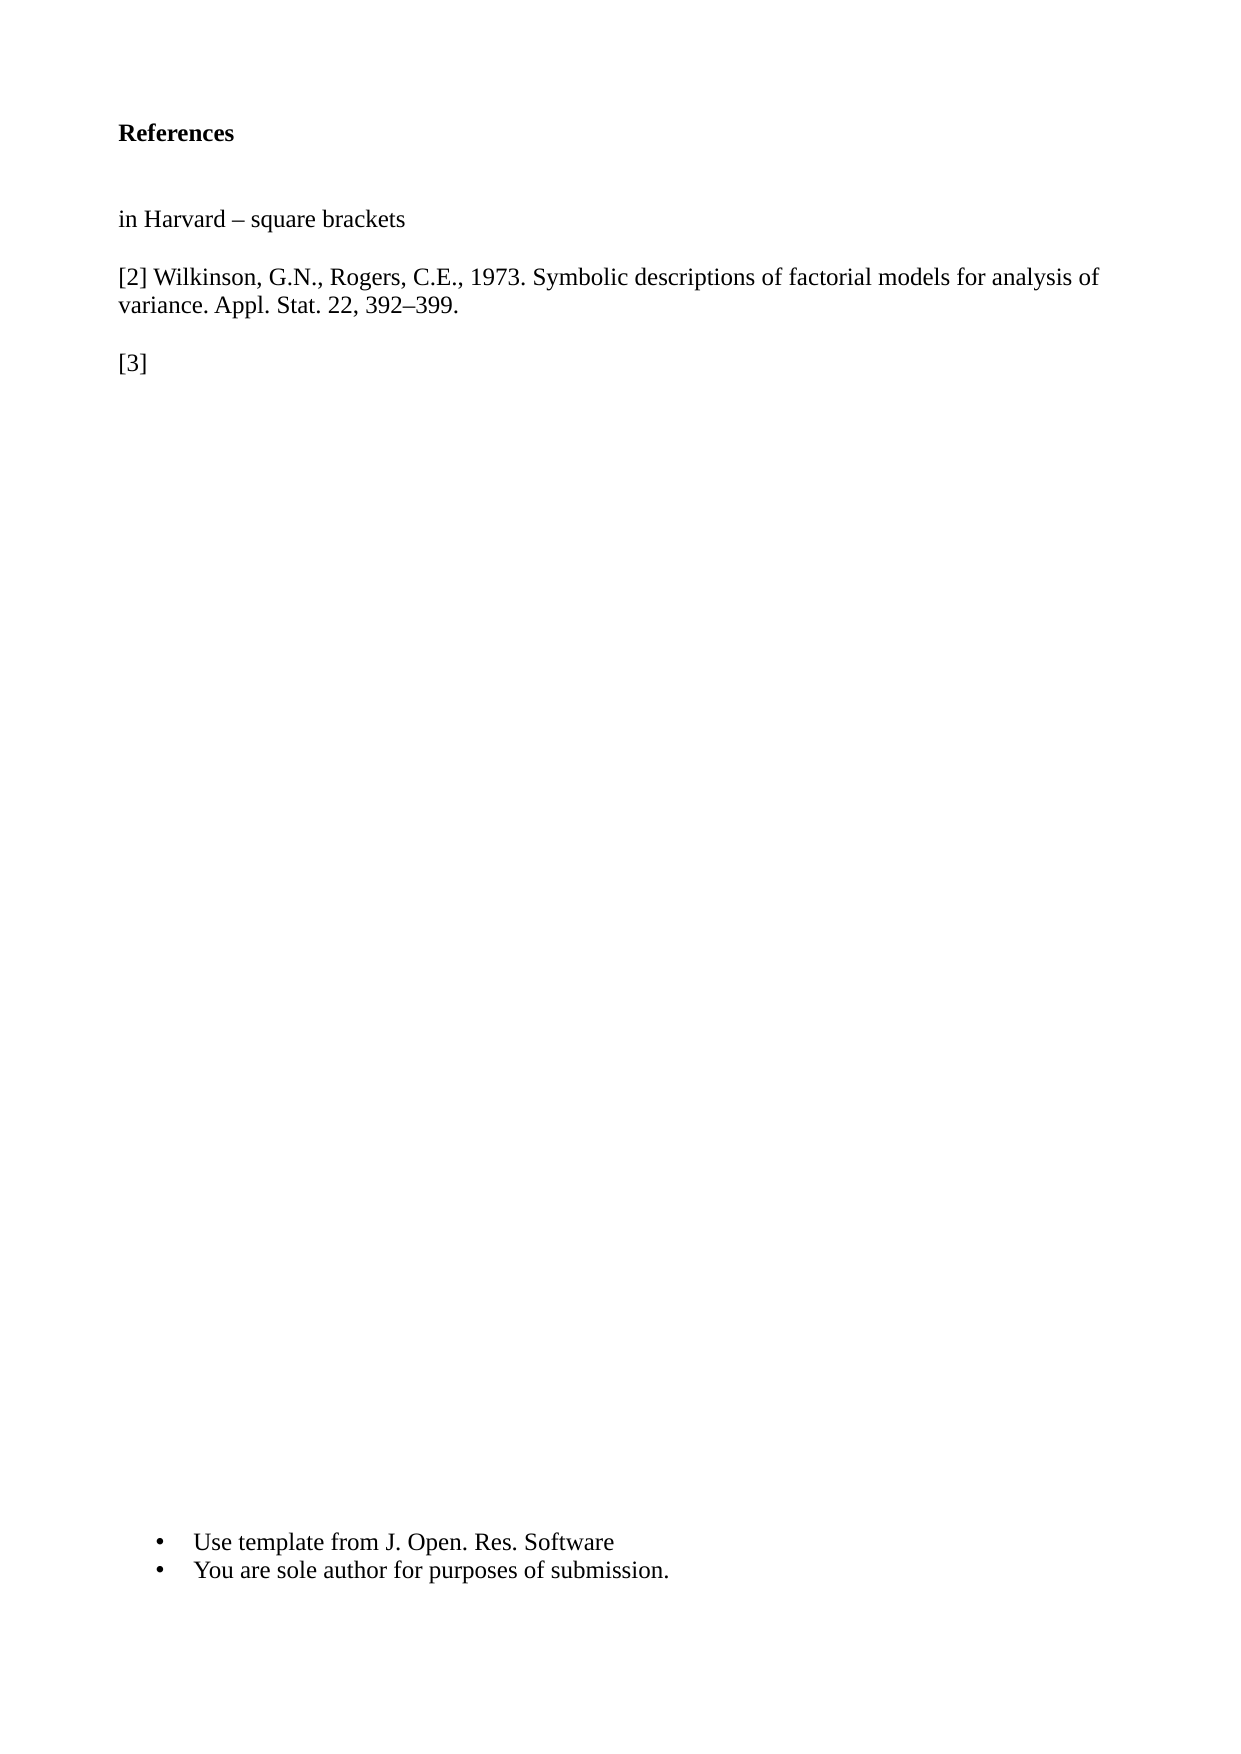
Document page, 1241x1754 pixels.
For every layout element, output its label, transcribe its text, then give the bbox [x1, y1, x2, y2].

text [3] [118, 348, 1122, 377]
text in Harvard – square brackets [118, 204, 1122, 233]
text References [118, 118, 1122, 147]
list You are sole author for purposes of submission. [156, 1556, 1122, 1584]
text [2] Wilkinson, G.N., Rogers, C.E., 1973. Symbolic descriptions of factorial models for analysis of variance. Appl. Stat. 22, 392–399. [118, 262, 1122, 319]
list Use template from J. Open. Res. Software [156, 1527, 1122, 1556]
